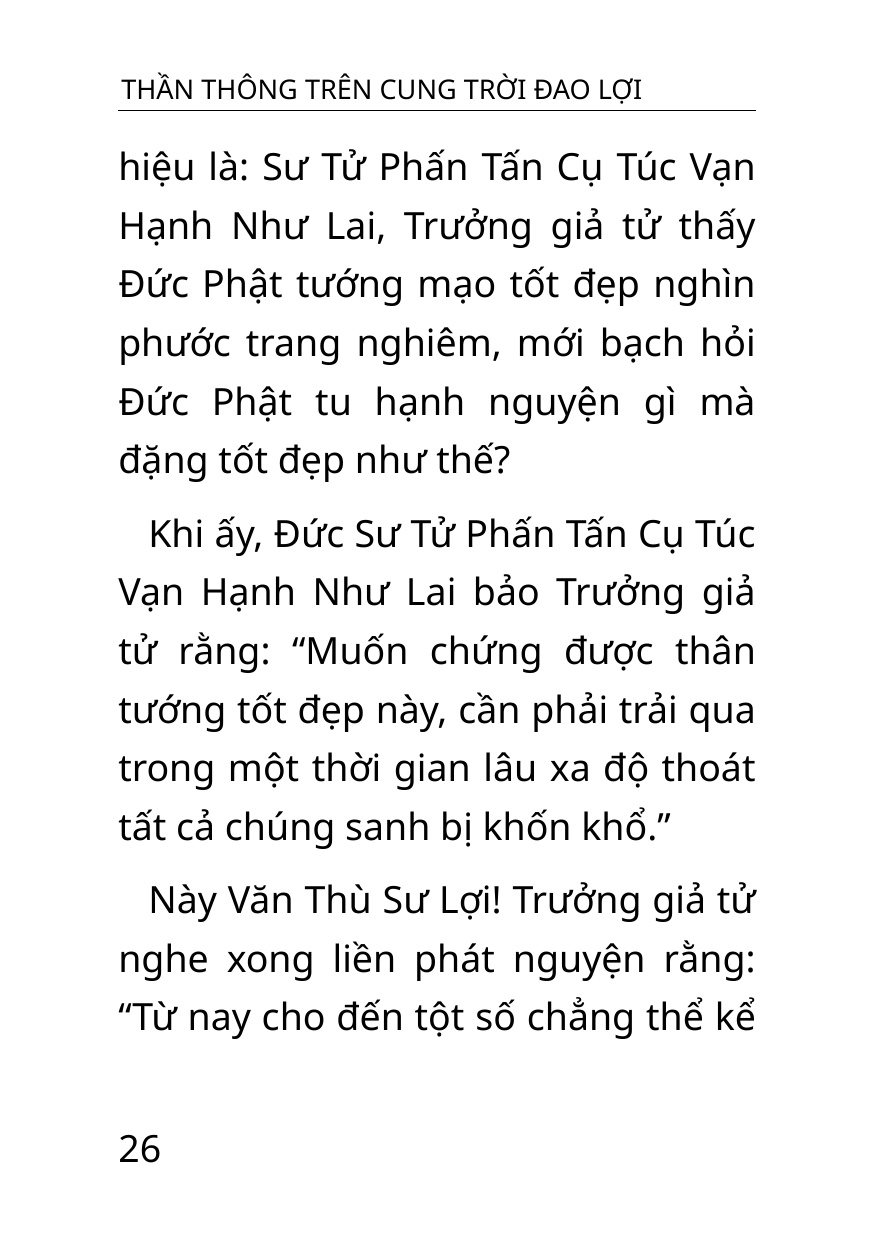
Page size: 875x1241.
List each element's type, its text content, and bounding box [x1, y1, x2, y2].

text Này Văn Thù Sư Lợi! Trưởng giả tử nghe xong liền phát nguyện rằng: “Từ nay cho đến tột số chẳng thể kể [118, 873, 756, 1042]
text Khi ấy, Đức Sư Tử Phấn Tấn Cụ Túc Vạn Hạnh Như Lai bảo Trưởng giả tử rằng: “Muốn chứng được thân tướng tốt đẹp này, cần phải trải qua trong một thời gian lâu xa độ thoát tất cả chúng sanh bị khốn khổ.” [118, 507, 756, 851]
text hiệu là: Sư Tử Phấn Tấn Cụ Túc Vạn Hạnh Như Lai, Trưởng giả tử thấy Đức Phật tướng mạo tốt đẹp nghìn phước trang nghiêm, mới bạch hỏi Đức Phật tu hạnh nguyện gì mà đặng tốt đẹp như thế? [118, 141, 756, 485]
